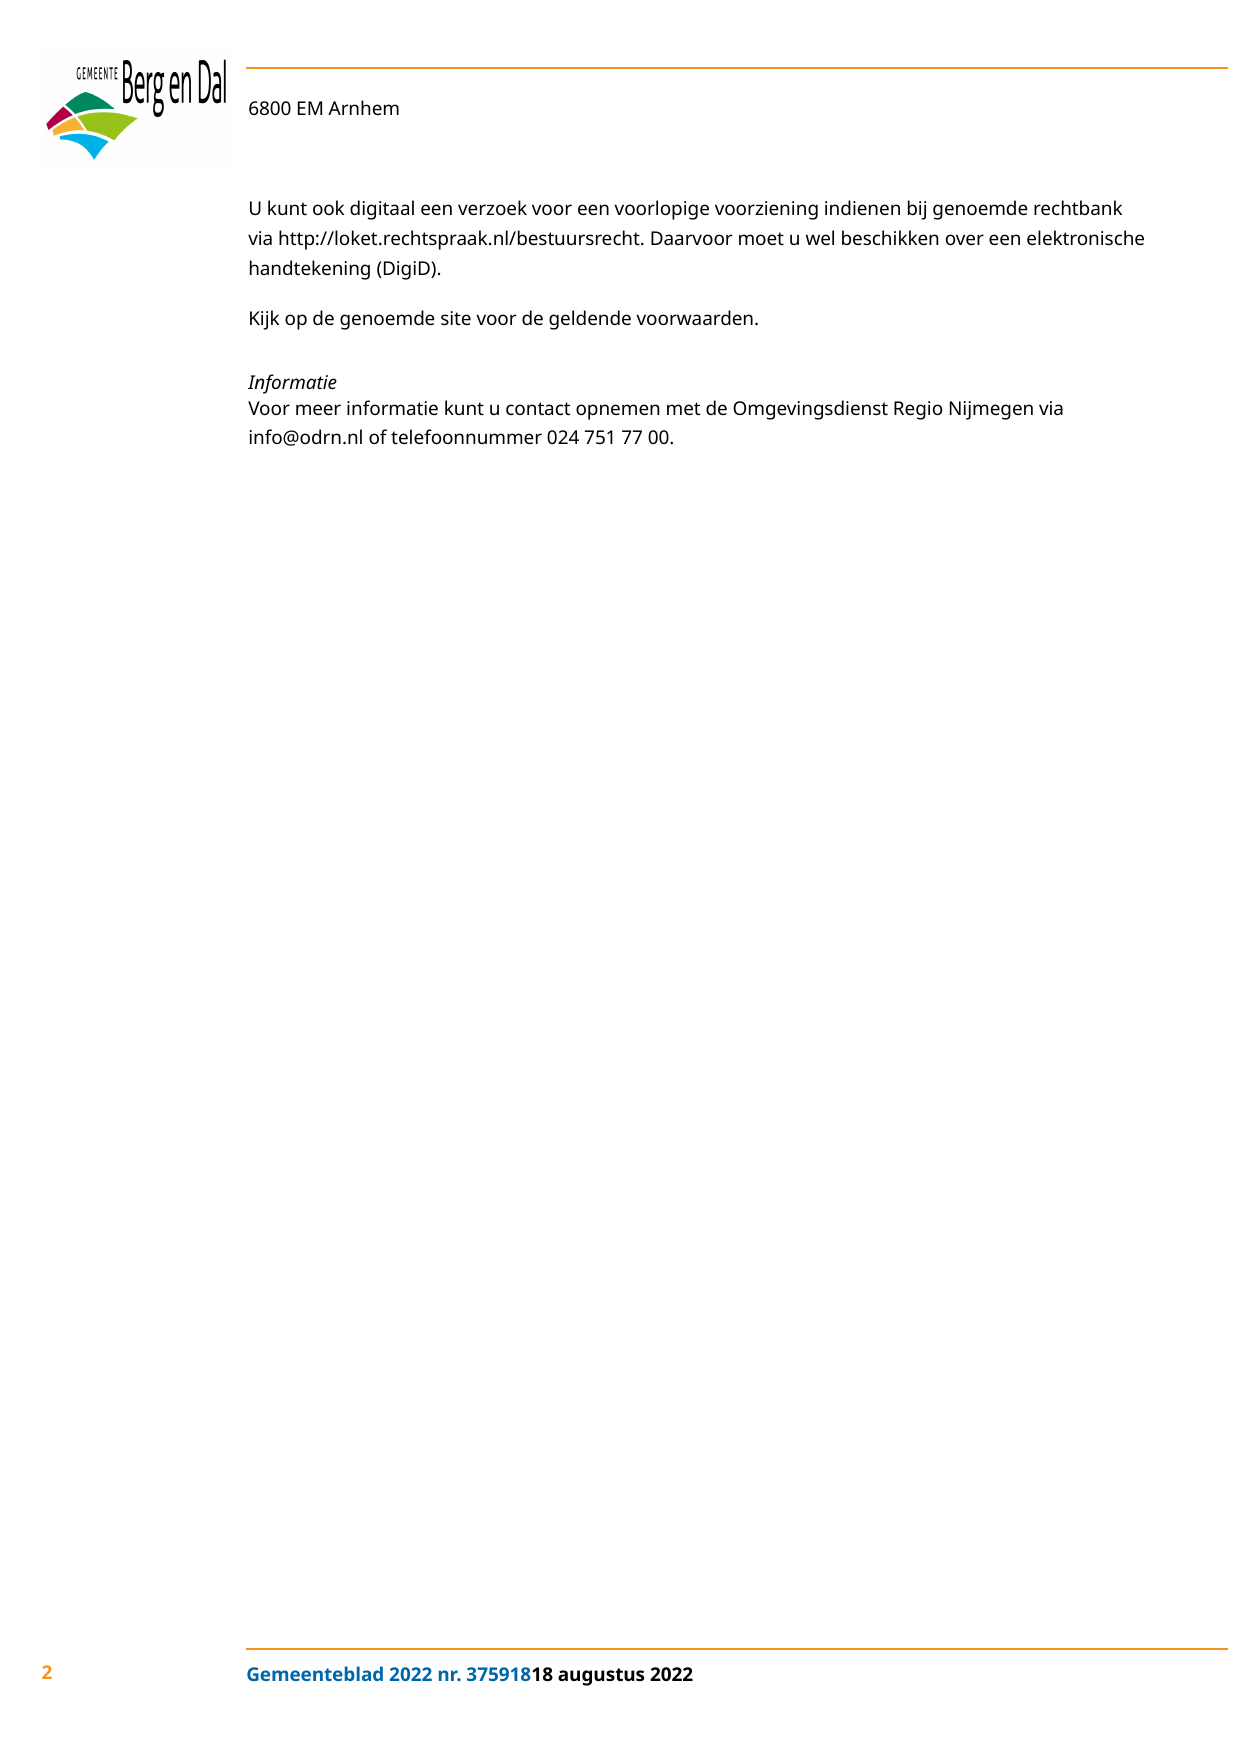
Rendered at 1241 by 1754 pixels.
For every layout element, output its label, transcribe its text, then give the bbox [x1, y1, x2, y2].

text 6800 EM Arnhem [248, 95, 1152, 121]
text Informatie [248, 369, 1152, 395]
picture [41, 47, 231, 172]
text Voor meer informatie kunt u contact opnemen met de Omgevingsdienst Regio Nijmegen via info@odrn.nl of telefoonnummer 024 751 77 00. [248, 395, 1152, 450]
text Kijk op de genoemde site voor de geldende voorwaarden. [248, 305, 1152, 331]
text U kunt ook digitaal een verzoek voor een voorlopige voorziening indienen bij genoemde rechtbank via http://loket.rechtspraak.nl/bestuursrecht. Daarvoor moet u wel beschikken over een elektronische handtekening (DigiD). [248, 196, 1152, 281]
